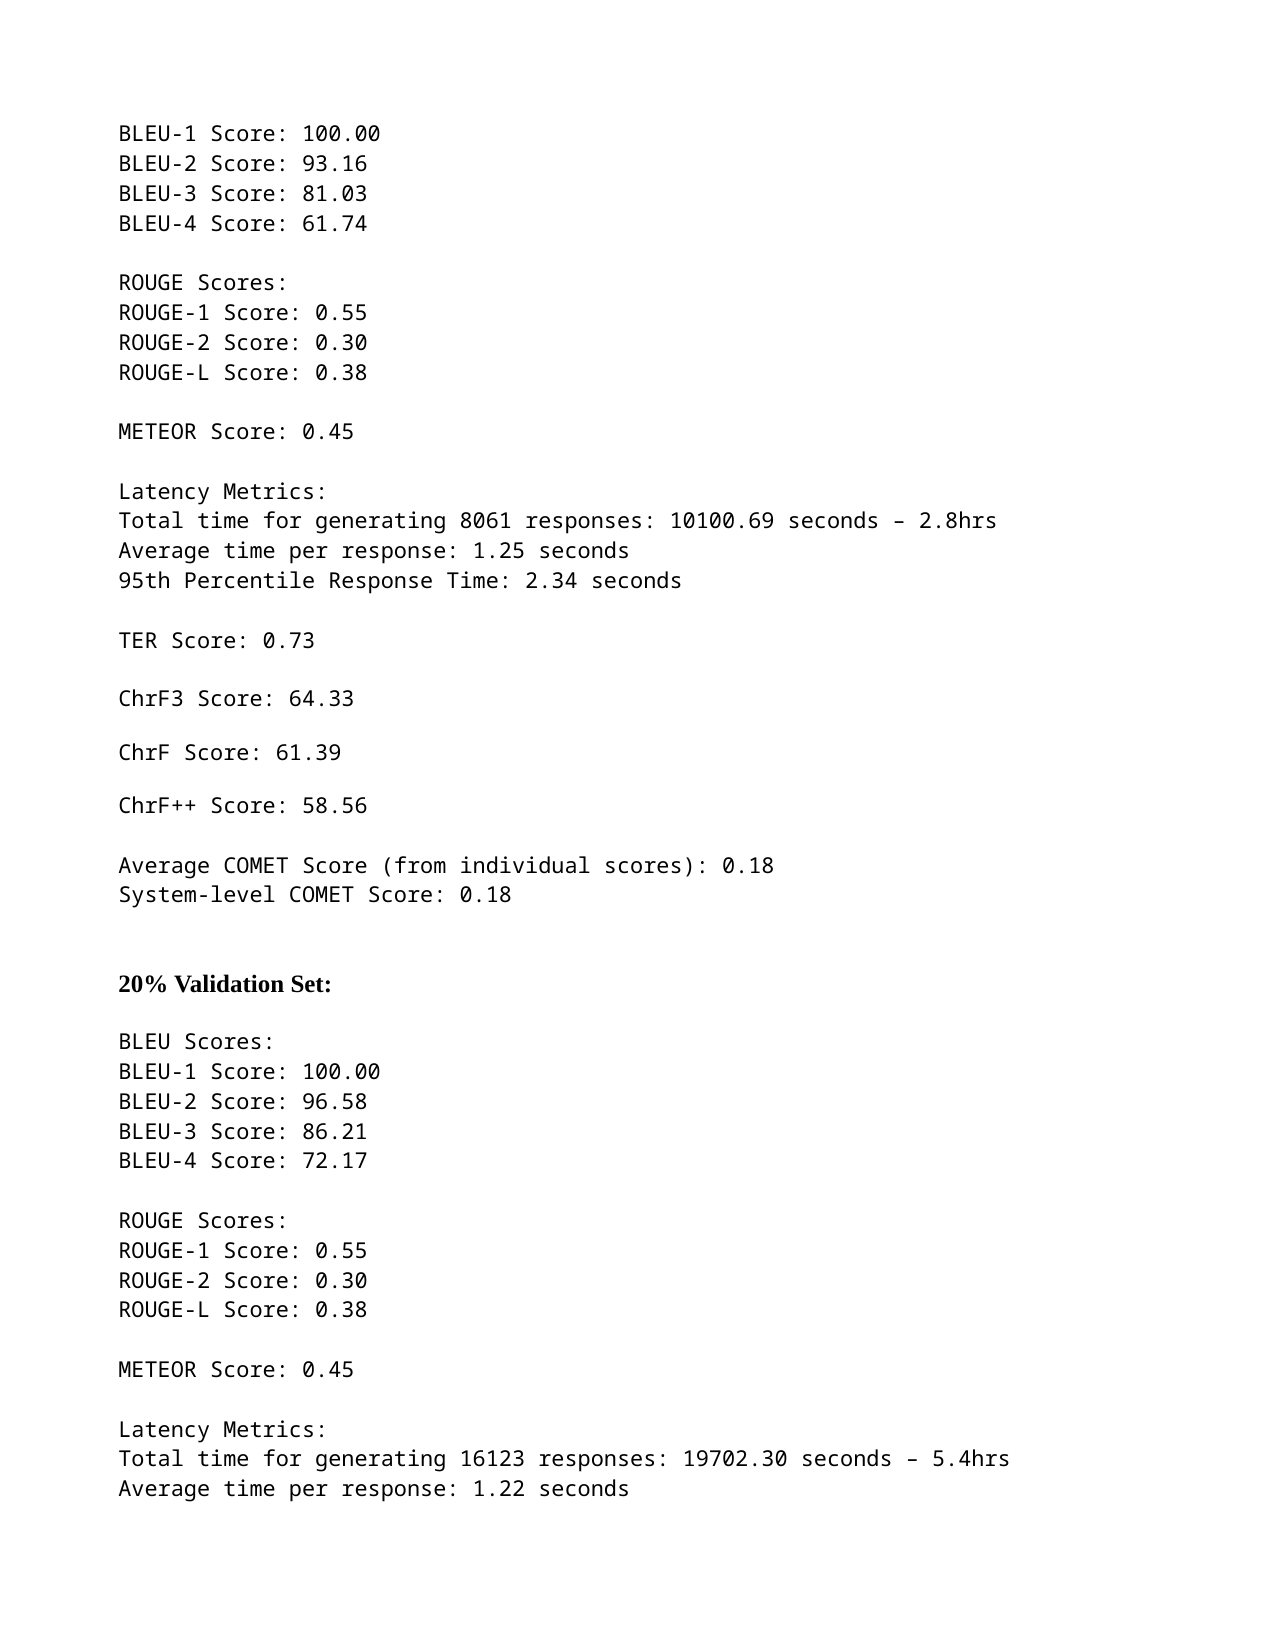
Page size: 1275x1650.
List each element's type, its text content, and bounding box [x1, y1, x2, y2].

text ROUGE-1 Score: 0.55 [118, 1235, 1157, 1264]
text BLEU-1 Score: 100.00 [118, 1056, 1157, 1086]
text ChrF++ Score: 58.56 [118, 790, 1157, 820]
text ROUGE-L Score: 0.38 [118, 356, 1157, 386]
text BLEU-1 Score: 100.00 [118, 118, 1157, 148]
text ROUGE Scores: [118, 267, 1157, 297]
text BLEU-3 Score: 86.21 [118, 1116, 1157, 1145]
text ROUGE-L Score: 0.38 [118, 1294, 1157, 1324]
text Average time per response: 1.22 seconds [118, 1473, 1157, 1503]
text ROUGE Scores: [118, 1205, 1157, 1235]
text Average time per response: 1.25 seconds [118, 535, 1157, 565]
text METEOR Score: 0.45 [118, 1354, 1157, 1384]
text BLEU-2 Score: 93.16 [118, 148, 1157, 178]
text Total time for generating 16123 responses: 19702.30 seconds – 5.4hrs [118, 1443, 1157, 1473]
text Average COMET Score (from individual scores): 0.18 [118, 849, 1157, 879]
text BLEU Scores: [118, 1026, 1157, 1056]
text Latency Metrics: [118, 1413, 1157, 1443]
text Latency Metrics: [118, 476, 1157, 505]
text BLEU-4 Score: 61.74 [118, 207, 1157, 237]
text BLEU-3 Score: 81.03 [118, 178, 1157, 207]
text TER Score: 0.73 [118, 624, 1157, 654]
text BLEU-4 Score: 72.17 [118, 1145, 1157, 1175]
text BLEU-2 Score: 96.58 [118, 1086, 1157, 1116]
text ChrF Score: 61.39 [118, 737, 1157, 766]
text ROUGE-2 Score: 0.30 [118, 327, 1157, 356]
text METEOR Score: 0.45 [118, 416, 1157, 446]
text ROUGE-2 Score: 0.30 [118, 1264, 1157, 1294]
text 95th Percentile Response Time: 2.34 seconds [118, 565, 1157, 595]
text 20% Validation Set: [118, 969, 1157, 997]
text Total time for generating 8061 responses: 10100.69 seconds – 2.8hrs [118, 505, 1157, 535]
text ROUGE-1 Score: 0.55 [118, 297, 1157, 327]
text ChrF3 Score: 64.33 [118, 683, 1157, 713]
text System-level COMET Score: 0.18 [118, 879, 1157, 909]
